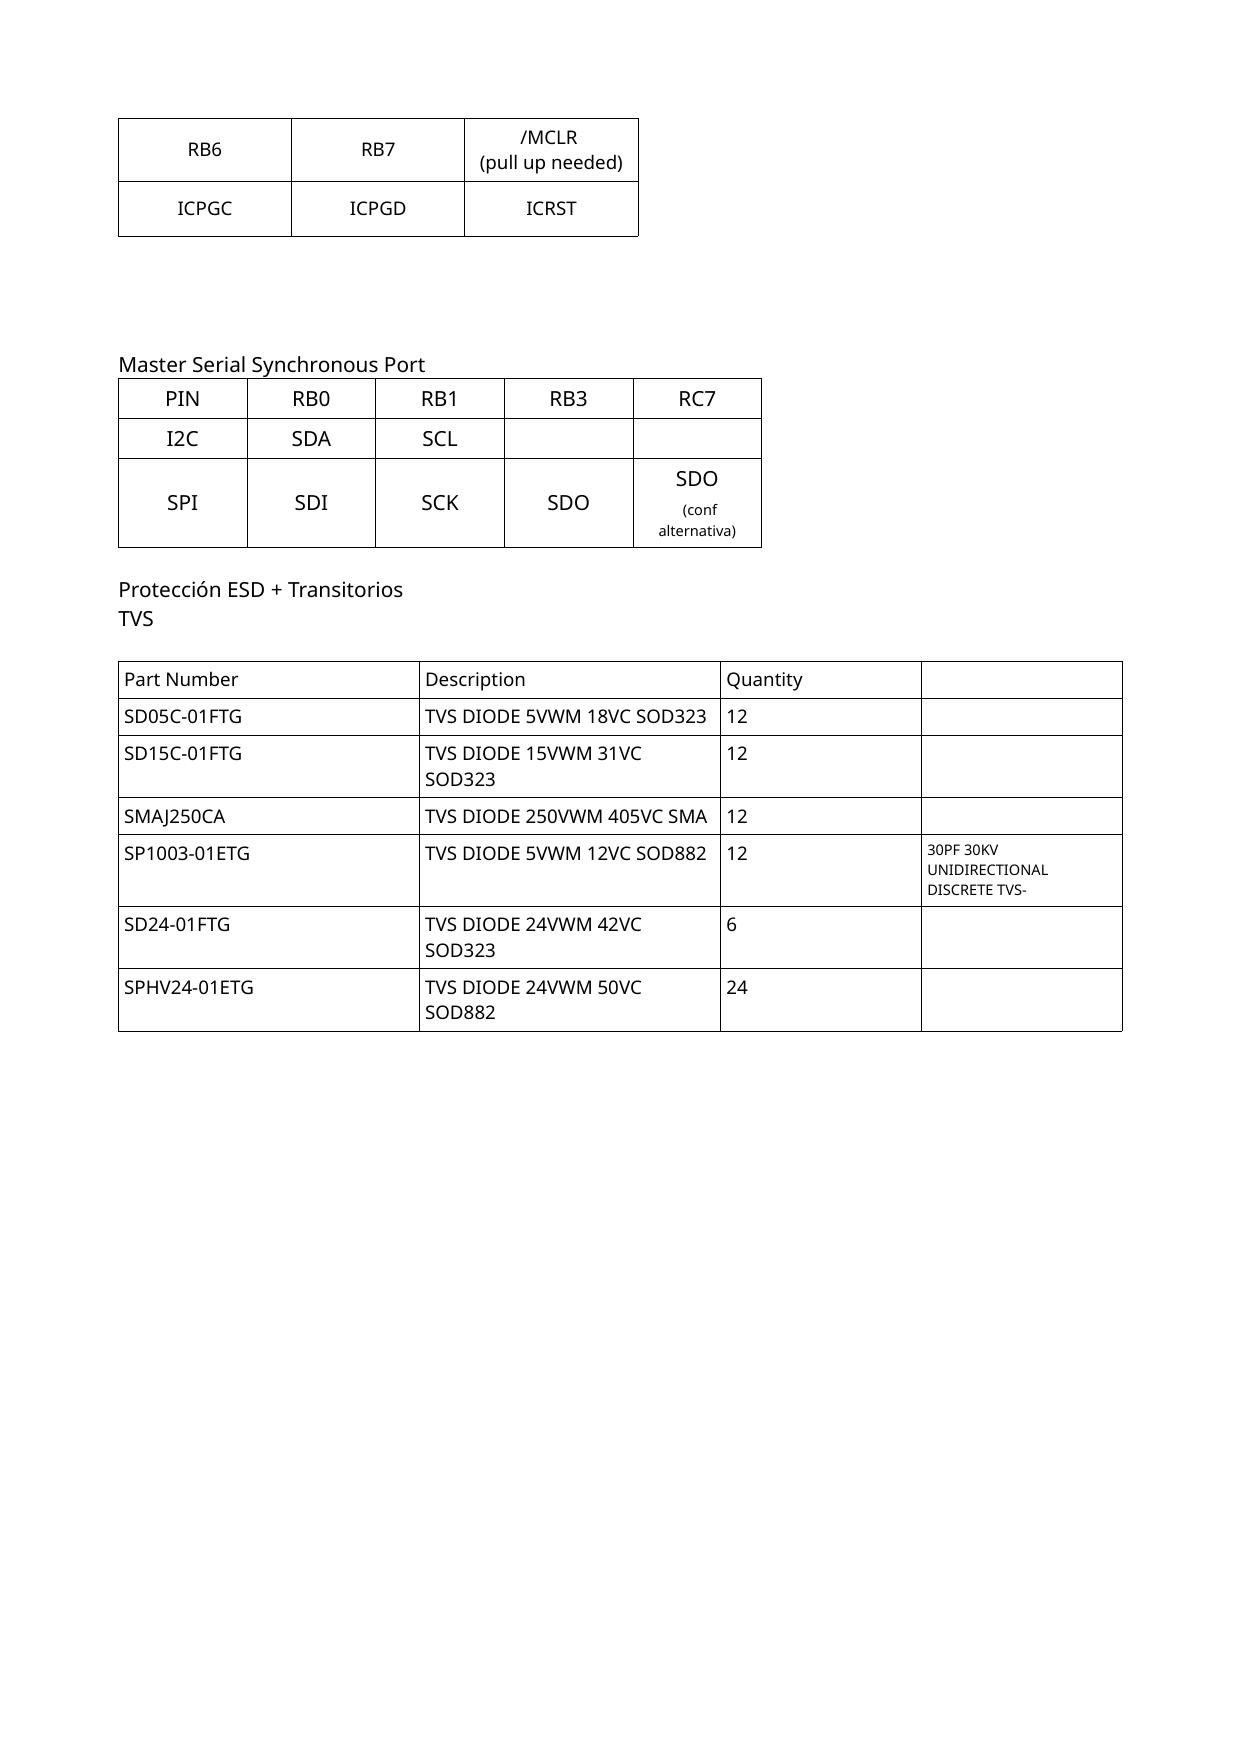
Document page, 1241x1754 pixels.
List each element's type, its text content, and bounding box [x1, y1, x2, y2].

table_cell [922, 907, 1122, 968]
table_header Part Number [119, 662, 419, 698]
table_cell [922, 736, 1122, 797]
table_header PIN [119, 379, 247, 418]
table_cell 12 [721, 736, 921, 797]
table_cell TVS DIODE 5VWM 18VC SOD323 [420, 699, 720, 735]
table_header [922, 662, 1122, 698]
table_cell I2C [119, 419, 247, 458]
table_cell TVS DIODE 250VWM 405VC SMA [420, 798, 720, 834]
table_cell 24 [721, 969, 921, 1031]
table_cell ICRST [465, 182, 638, 236]
table_cell RB6 [119, 119, 291, 181]
table_cell 12 [721, 699, 921, 735]
table_cell TVS DIODE 24VWM 42VC SOD323 [420, 907, 720, 968]
table_cell TVS DIODE 15VWM 31VC SOD323 [420, 736, 720, 797]
table_cell [505, 419, 633, 458]
table_cell SDA [248, 419, 375, 458]
table_header RB3 [505, 379, 633, 418]
table_cell SMAJ250CA [119, 798, 419, 834]
table_cell TVS DIODE 5VWM 12VC SOD882 [420, 835, 720, 906]
table_cell 6 [721, 907, 921, 968]
table_cell [922, 969, 1122, 1031]
table_cell SPHV24-01ETG [119, 969, 419, 1031]
table_cell SDO (conf alternativa) [634, 459, 761, 547]
table_header Description [420, 662, 720, 698]
table_cell [634, 419, 761, 458]
table_cell [922, 699, 1122, 735]
text Master Serial Synchronous Port [118, 350, 1122, 378]
table_cell /MCLR (pull up needed) [465, 119, 638, 181]
table_cell 30PF 30KV UNIDIRECTIONAL DISCRETE TVS- [922, 835, 1122, 906]
text Protección ESD + Transitorios [118, 575, 1122, 604]
table_cell SDO [505, 459, 633, 547]
table_header RB0 [248, 379, 375, 418]
table_cell 12 [721, 798, 921, 834]
table_header RC7 [634, 379, 761, 418]
table_cell [922, 798, 1122, 834]
table_cell ICPGC [119, 182, 291, 236]
table_cell SCL [376, 419, 504, 458]
table_cell SCK [376, 459, 504, 547]
table_cell SDI [248, 459, 375, 547]
table_cell SP1003-01ETG [119, 835, 419, 906]
table_header Quantity [721, 662, 921, 698]
table_cell SD05C-01FTG [119, 699, 419, 735]
table_cell ICPGD [292, 182, 464, 236]
table_cell RB7 [292, 119, 464, 181]
table_header RB1 [376, 379, 504, 418]
table_cell SD15C-01FTG [119, 736, 419, 797]
text TVS [118, 604, 1122, 632]
table_cell SD24-01FTG [119, 907, 419, 968]
table_cell SPI [119, 459, 247, 547]
table_cell TVS DIODE 24VWM 50VC SOD882 [420, 969, 720, 1031]
table_cell 12 [721, 835, 921, 906]
